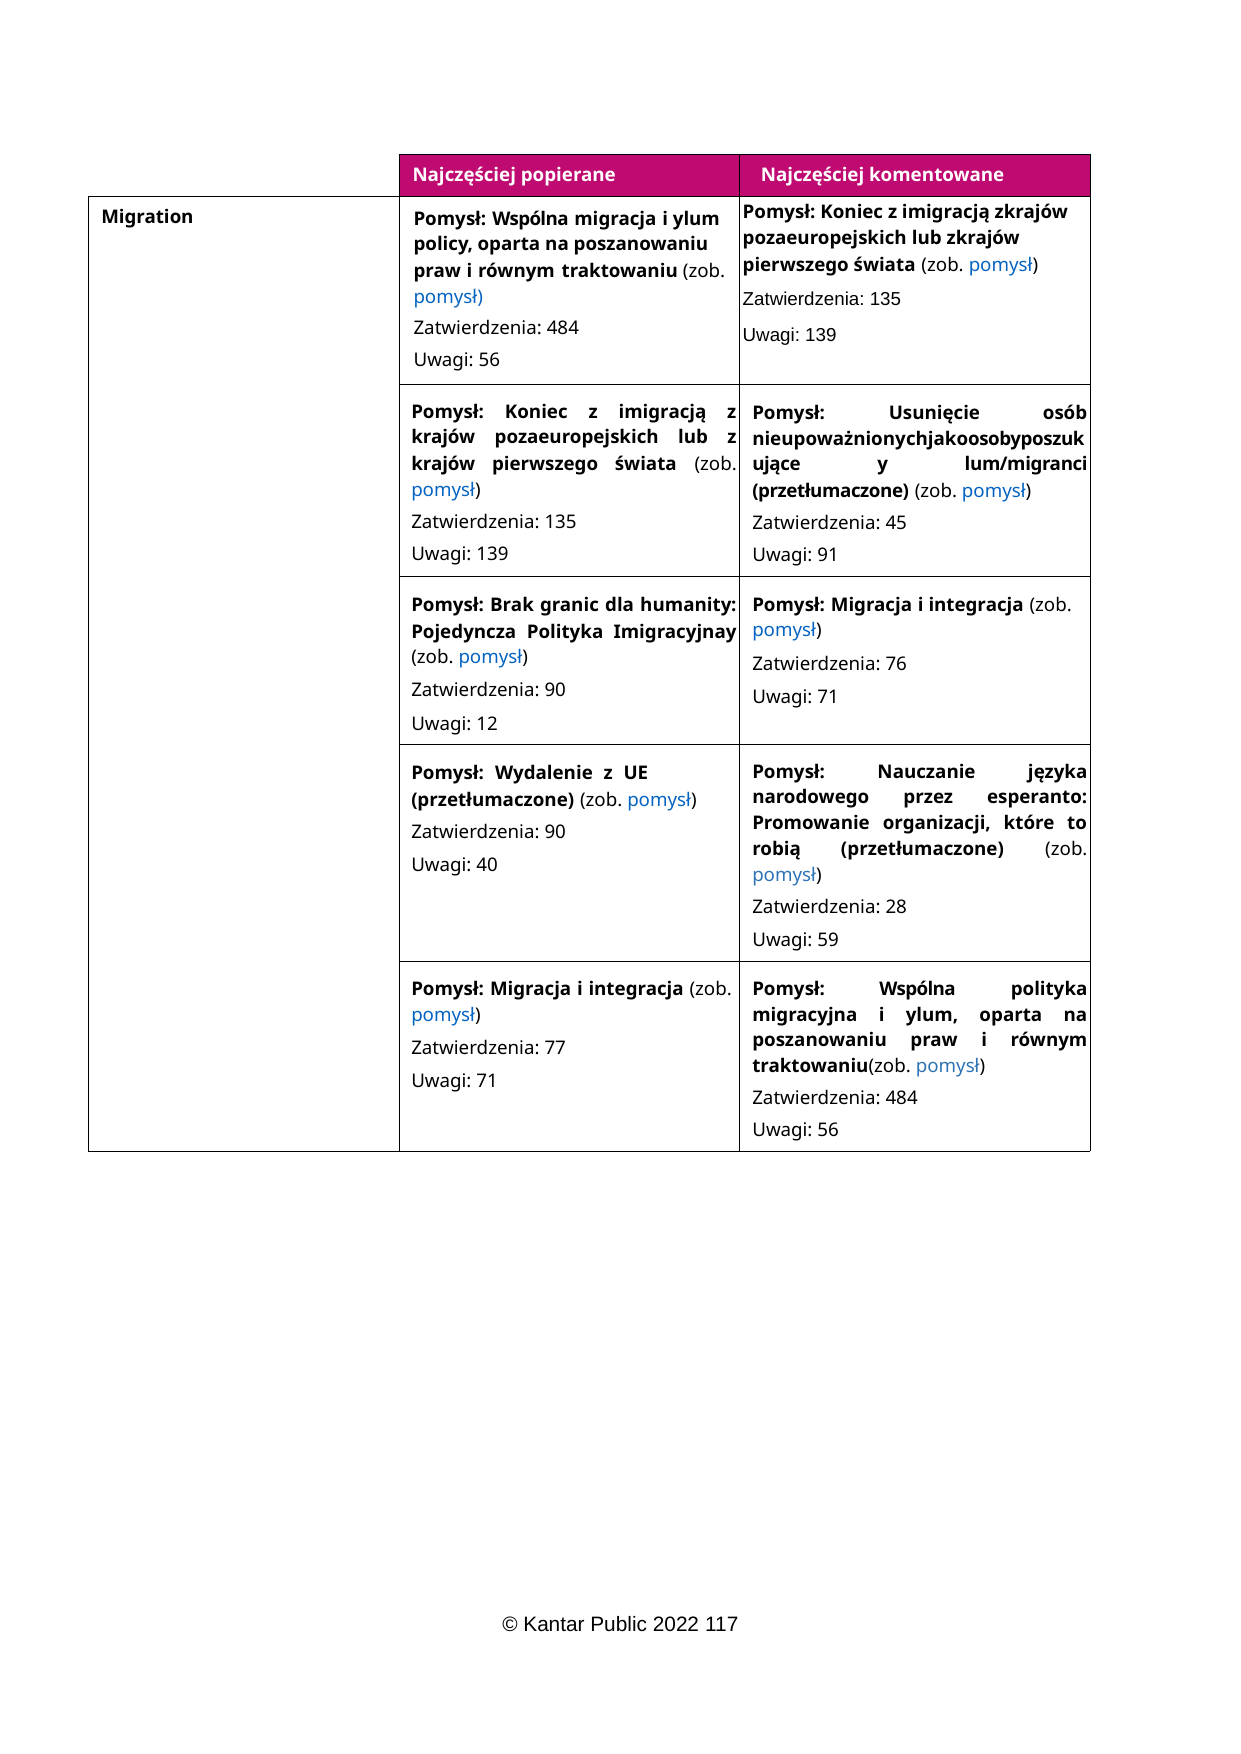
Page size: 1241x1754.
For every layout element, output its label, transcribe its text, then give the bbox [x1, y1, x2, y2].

table_cell Pomysł: Koniec z imigracją z krajów pozaeuropejskich lub z krajów pierwszego świata (zob. pomysł) Zatwierdzenia: 135 Uwagi: 139 [400, 385, 739, 576]
table_header [89, 154, 399, 196]
table_cell Pomysł: Migracja i integracja (zob. pomysł) Zatwierdzenia: 76 Uwagi: 71 [740, 577, 1090, 744]
table_cell Pomysł: Wspólna migracja i ylum policy, oparta na poszanowaniu praw i równym traktowaniu (zob. pomysł) Zatwierdzenia: 484 Uwagi: 56 [400, 197, 739, 384]
table_header Najczęściej popierane [412, 155, 727, 196]
table_header [1065, 155, 1090, 196]
table_header [740, 155, 761, 196]
table_header Najczęściej komentowane [761, 155, 1065, 196]
table_cell Migration [89, 197, 399, 1151]
table_cell Pomysł: Wydalenie z UE (przetłumaczone) (zob. pomysł) Zatwierdzenia: 90 Uwagi: 40 [400, 745, 739, 961]
table_cell Pomysł: Wspólna polityka migracyjna i ylum, oparta na poszanowaniu praw i równym traktowaniu(zob. pomysł) Zatwierdzenia: 484 Uwagi: 56 [740, 962, 1090, 1151]
table_cell Pomysł: Brak granic dla humanity: Pojedyncza Polityka Imigracyjnay (zob. pomysł) Zatwierdzenia: 90 Uwagi: 12 [400, 577, 739, 744]
table_header [727, 155, 739, 196]
table_header [400, 155, 412, 196]
table_cell Pomysł: Migracja i integracja (zob. pomysł) Zatwierdzenia: 77 Uwagi: 71 [400, 962, 739, 1151]
table_cell Pomysł: Koniec z imigracją zkrajów pozaeuropejskich lub zkrajów pierwszego świata (zob. pomysł) Zatwierdzenia: 135 Uwagi: 139 [740, 197, 1090, 384]
table_cell Pomysł: Nauczanie języka narodowego przez esperanto: Promowanie organizacji, które to robią (przetłumaczone) (zob. pomysł) Zatwierdzenia: 28 Uwagi: 59 [740, 745, 1090, 961]
table_cell Pomysł: Usunięcie osób nieupoważnionychjakoosobyposzukujące y lum/migranci (przetłumaczone) (zob. pomysł) Zatwierdzenia: 45 Uwagi: 91 [740, 385, 1090, 576]
